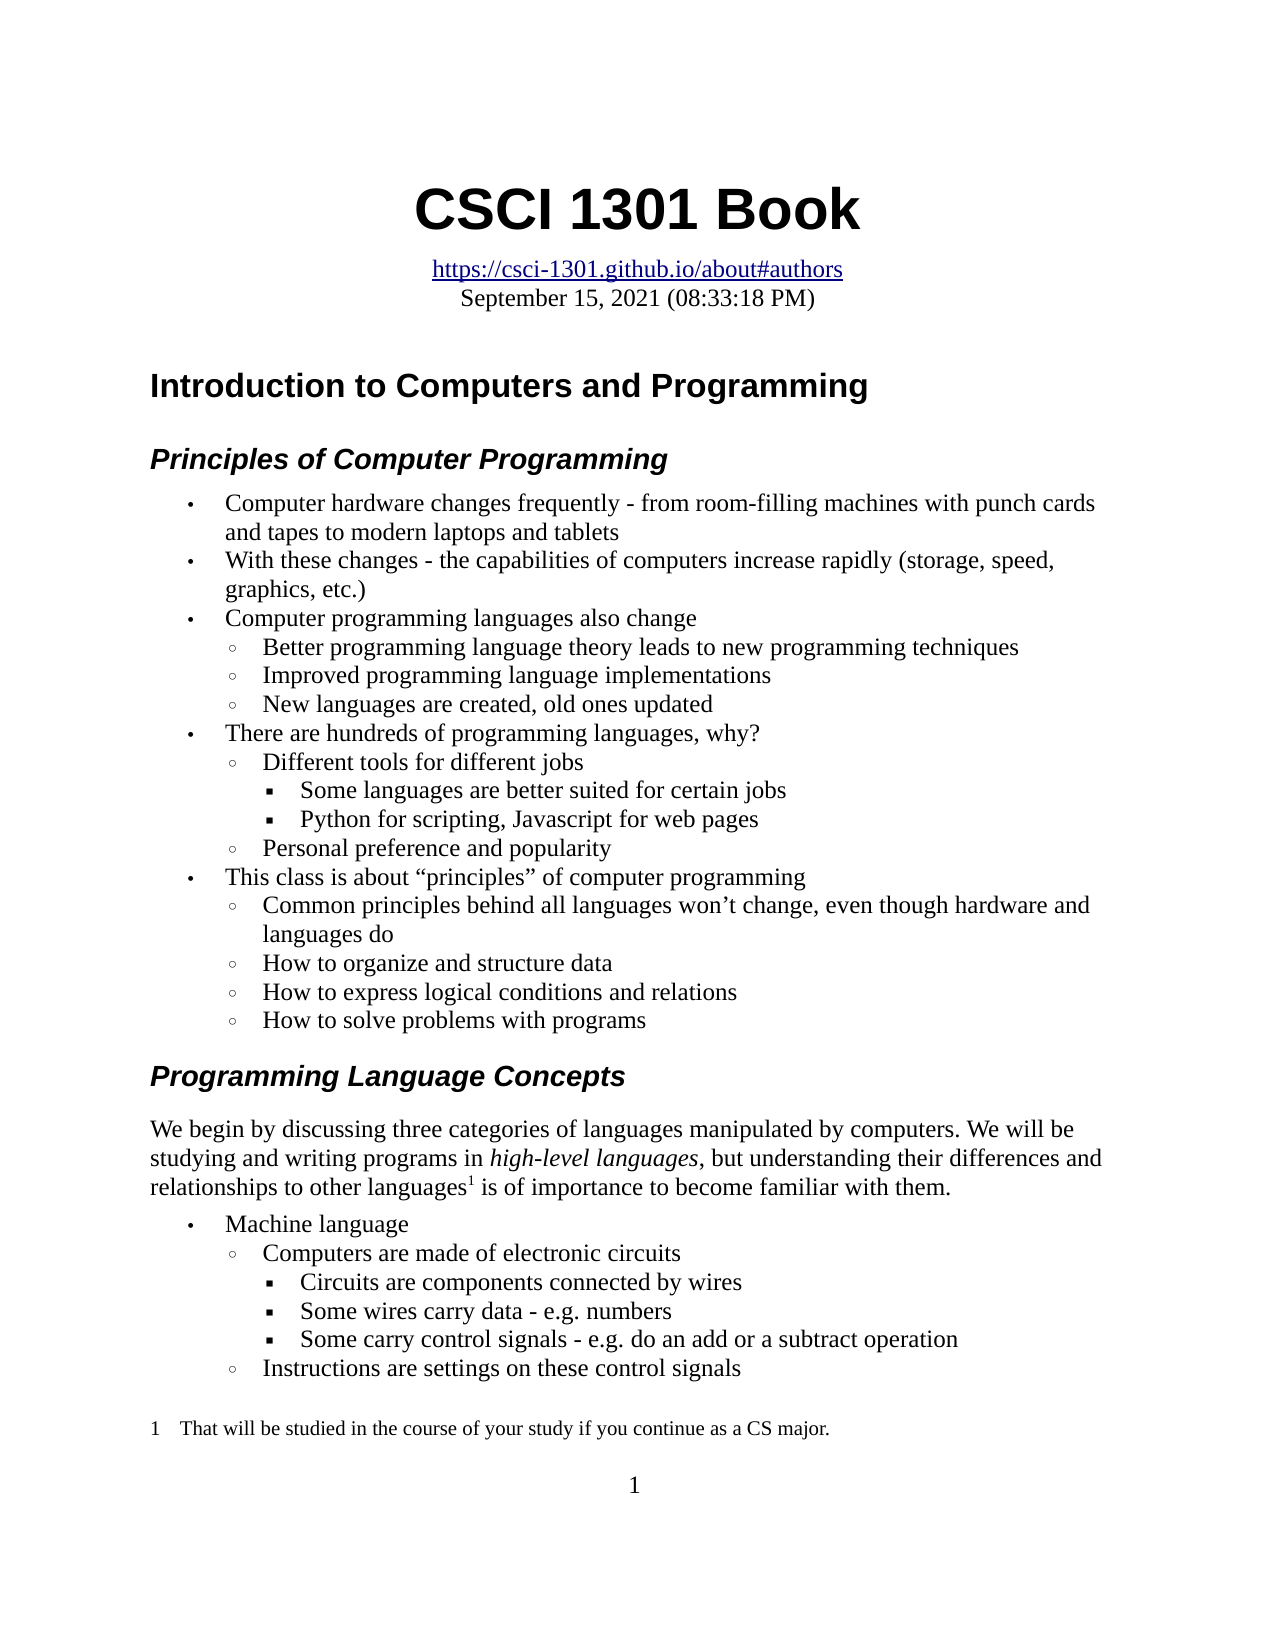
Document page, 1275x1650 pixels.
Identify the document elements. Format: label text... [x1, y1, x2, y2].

list Common principles behind all languages won’t change, even though hardware and languages do [225, 891, 1125, 948]
list Some wires carry data - e.g. numbers [262, 1296, 1125, 1324]
list Improved programming language implementations [225, 661, 1125, 689]
list With these changes - the capabilities of computers increase rapidly (storage, speed, graphics, etc.) [187, 546, 1125, 603]
list Some carry control signals - e.g. do an add or a subtract operation [262, 1324, 1125, 1353]
list Better programming language theory leads to new programming techniques [225, 632, 1125, 661]
title CSCI 1301 Book [150, 175, 1125, 242]
subtitle Principles of Computer Programming [150, 442, 1125, 476]
subtitle Introduction to Computers and Programming [150, 366, 1125, 404]
text September 15, 2021 (08:33:18 PM) [150, 283, 1125, 312]
list How to organize and structure data [225, 948, 1125, 977]
list Machine language [187, 1209, 1125, 1238]
list Some languages are better suited for certain jobs [262, 776, 1125, 804]
list Computer hardware changes frequently - from room-filling machines with punch cards and tapes to modern laptops and tablets [187, 488, 1125, 546]
list There are hundreds of programming languages, why? [187, 718, 1125, 747]
text We begin by discussing three categories of languages manipulated by computers. We will be studying and writing programs in high-level languages, but understanding their differences and relationships to other languages is of importance to become familiar with them. [150, 1114, 1125, 1201]
list Personal preference and popularity [225, 833, 1125, 862]
list Computers are made of electronic circuits [225, 1238, 1125, 1267]
subtitle Programming Language Concepts [150, 1059, 1125, 1093]
text That will be studied in the course of your study if you continue as a CS major. [150, 1416, 1125, 1440]
list New languages are created, old ones updated [225, 689, 1125, 718]
text https://csci-1301.github.io/about#authors [150, 254, 1125, 283]
list Instructions are settings on these control signals [225, 1353, 1125, 1382]
list Different tools for different jobs [225, 747, 1125, 776]
list Computer programming languages also change [187, 603, 1125, 632]
list How to express logical conditions and relations [225, 977, 1125, 1006]
list How to solve problems with programs [225, 1006, 1125, 1034]
list Python for scripting, Javascript for web pages [262, 804, 1125, 833]
list This class is about “principles” of computer programming [187, 862, 1125, 891]
list Circuits are components connected by wires [262, 1267, 1125, 1296]
